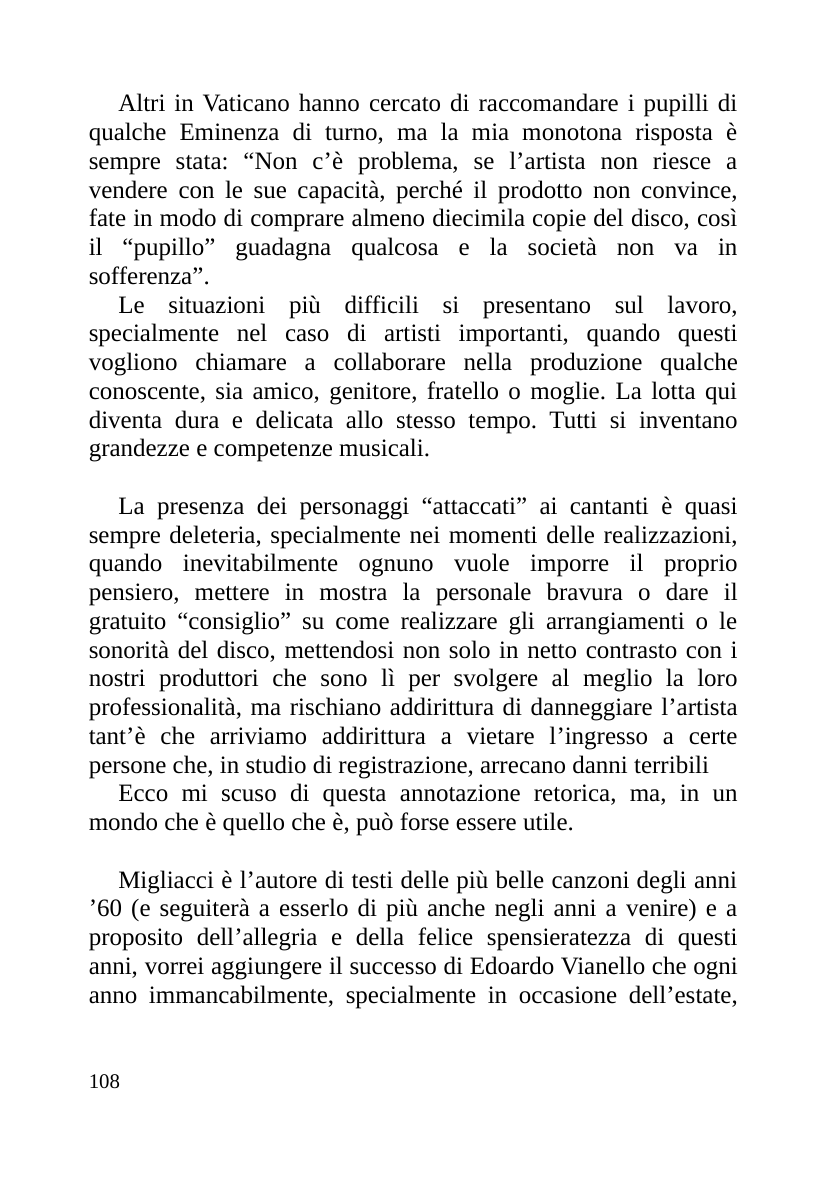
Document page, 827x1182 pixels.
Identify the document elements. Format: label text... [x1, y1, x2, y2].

text Le situazioni più difficili si presentano sul lavoro, specialmente nel caso di artisti importanti, quando questi vogliono chiamare a collaborare nella produzione qualche conoscente, sia amico, genitore, fratello o moglie. La lotta qui diventa dura e delicata allo stesso tempo. Tutti si inventano grandezze e competenze musicali. [88, 290, 738, 462]
text La presenza dei personaggi “attaccati” ai cantanti è quasi sempre deleteria, specialmente nei momenti delle realizzazioni, quando inevitabilmente ognuno vuole imporre il proprio pensiero, mettere in mostra la personale bravura o dare il gratuito “consiglio” su come realizzare gli arrangiamenti o le sonorità del disco, mettendosi non solo in netto contrasto con i nostri produttori che sono lì per svolgere al meglio la loro professionalità, ma rischiano addirittura di danneggiare l’artista tant’è che arriviamo addirittura a vietare l’ingresso a certe persone che, in studio di registrazione, arrecano danni terribili [88, 491, 738, 778]
text Migliacci è l’autore di testi delle più belle canzoni degli anni ’60 (e seguiterà a esserlo di più anche negli anni a venire) e a proposito dell’allegria e della felice spensieratezza di questi anni, vorrei aggiungere il successo di Edoardo Vianello che ogni anno immancabilmente, specialmente in occasione dell’estate, [88, 865, 738, 1008]
text Altri in Vaticano hanno cercato di raccomandare i pupilli di qualche Eminenza di turno, ma la mia monotona risposta è sempre stata: “Non c’è problema, se l’artista non riesce a vendere con le sue capacità, perché il prodotto non convince, fate in modo di comprare almeno diecimila copie del disco, così il “pupillo” guadagna qualcosa e la società non va in sofferenza”. [88, 88, 738, 290]
text Ecco mi scuso di questa annotazione retorica, ma, in un mondo che è quello che è, può forse essere utile. [88, 778, 738, 836]
